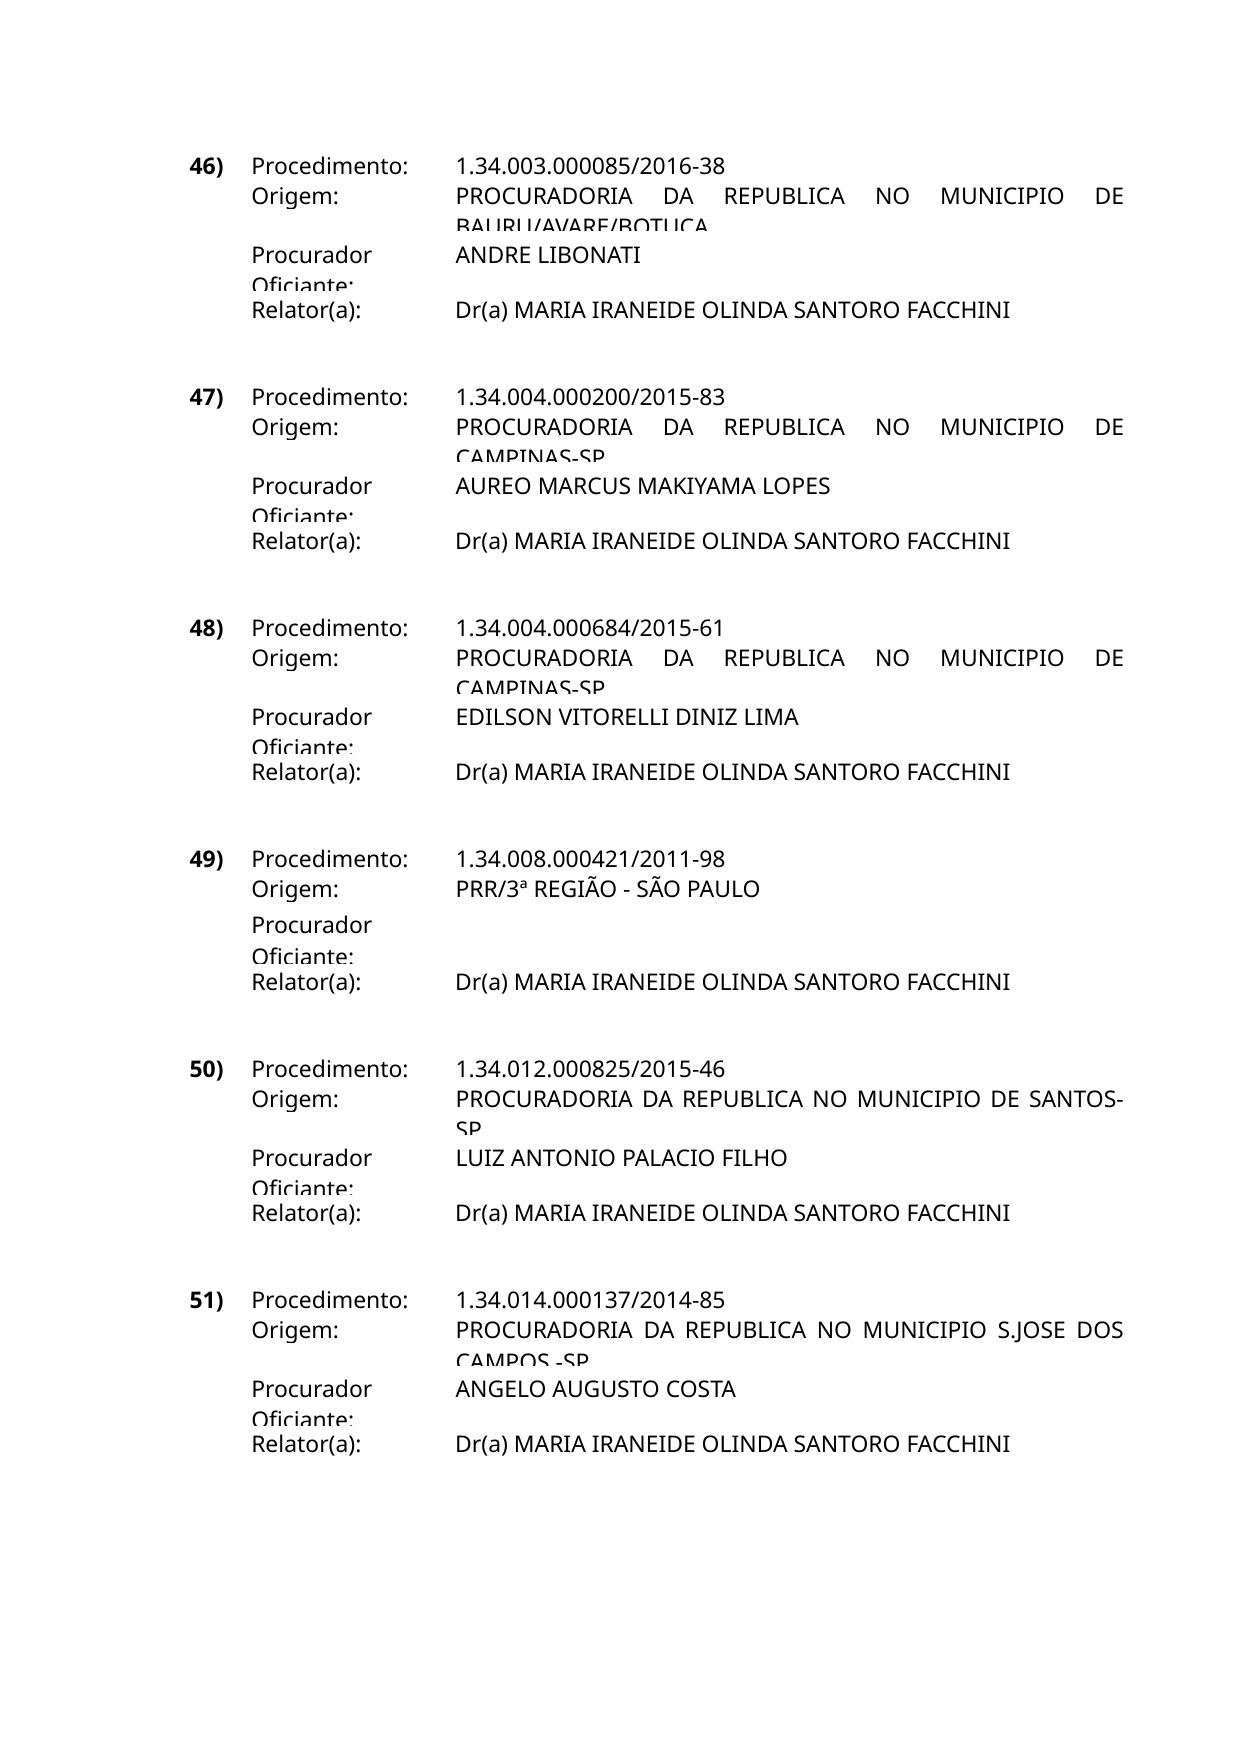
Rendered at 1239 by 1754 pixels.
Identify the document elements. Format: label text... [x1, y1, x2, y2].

table_cell [1125, 693, 1239, 701]
table_cell [189, 470, 251, 521]
table_header Dr(a) MARIA IRANEIDE OLINDA SANTORO FACCHINI [455, 1197, 1122, 1226]
table_cell [0, 209, 189, 231]
table_cell [0, 411, 189, 439]
table_header Dr(a) MARIA IRANEIDE OLINDA SANTORO FACCHINI [455, 966, 1122, 995]
table_cell [251, 440, 455, 462]
table_cell [189, 786, 251, 843]
table_cell [189, 1373, 251, 1424]
table_cell [189, 324, 251, 381]
table_cell [0, 1428, 189, 1458]
table_cell 49) [189, 843, 251, 872]
table_cell [1125, 231, 1239, 238]
table_cell [455, 909, 1124, 963]
table_cell [251, 693, 455, 701]
table_cell [0, 1112, 189, 1134]
table_cell PROCURADORIA DA REPUBLICA NO MUNICIPIO DE CAMPINAS-SP [455, 411, 1124, 462]
table_cell [189, 873, 251, 902]
table_cell Origem: [251, 642, 455, 671]
table_cell 1.34.004.000200/2015-83 [455, 381, 1124, 409]
table_cell [189, 756, 251, 786]
table_cell [189, 209, 251, 231]
table_cell [0, 1053, 189, 1082]
table_cell [0, 180, 189, 208]
table_header Relator(a): [251, 756, 455, 785]
table_cell [1125, 294, 1239, 324]
table_cell [189, 1083, 251, 1112]
table_cell 1.34.003.000085/2016-38 [455, 150, 1124, 178]
table_cell [251, 786, 455, 843]
table_cell [1125, 756, 1239, 786]
table_cell [189, 1343, 251, 1365]
table_cell [1125, 642, 1239, 671]
table_cell PROCURADORIA DA REPUBLICA NO MUNICIPIO S.JOSE DOS CAMPOS -SP [455, 1314, 1124, 1365]
table_cell [1125, 1053, 1239, 1082]
table_cell [189, 411, 251, 439]
table_header Relator(a): [251, 966, 455, 995]
table_cell Procurador Oficiante: [251, 1373, 455, 1425]
table_cell [1125, 180, 1239, 208]
table_header Relator(a): [251, 1197, 455, 1226]
table_cell [1125, 909, 1239, 963]
table_cell [0, 231, 189, 238]
table_header [0, 0, 189, 150]
table_cell [0, 693, 189, 701]
table_cell [189, 462, 251, 469]
table_header [189, 0, 251, 150]
table_cell Procedimento: [251, 843, 455, 872]
table_cell [0, 701, 189, 752]
table_header Dr(a) MARIA IRANEIDE OLINDA SANTORO FACCHINI [455, 525, 1122, 554]
table_cell [455, 555, 1124, 612]
table_cell 1.34.008.000421/2011-98 [455, 843, 1124, 872]
table_cell ANDRE LIBONATI [455, 239, 1124, 289]
table_cell [0, 1227, 189, 1284]
table_cell [1125, 843, 1239, 872]
table_cell Origem: [251, 411, 455, 439]
table_cell [455, 231, 1124, 238]
table_cell [189, 1365, 251, 1373]
table_header [251, 0, 455, 150]
table_cell Origem: [251, 180, 455, 208]
table_cell EDILSON VITORELLI DINIZ LIMA [455, 701, 1124, 752]
table_cell [189, 231, 251, 238]
table_cell [1125, 1112, 1239, 1134]
table_cell Origem: [251, 1314, 455, 1343]
table_cell 1.34.012.000825/2015-46 [455, 1053, 1124, 1082]
table_cell [1125, 1314, 1239, 1343]
table_cell [0, 462, 189, 469]
table_cell [0, 1343, 189, 1365]
table_cell [0, 239, 189, 289]
table_cell [0, 612, 189, 641]
table_cell [1125, 612, 1239, 641]
table_cell [189, 701, 251, 752]
table_header Dr(a) MARIA IRANEIDE OLINDA SANTORO FACCHINI [455, 1428, 1122, 1457]
table_cell [0, 150, 189, 178]
table_cell [0, 671, 189, 693]
table_header Relator(a): [251, 525, 455, 554]
table_cell [0, 902, 189, 909]
table_cell [251, 1227, 455, 1284]
table_cell [455, 1227, 1124, 1284]
table_cell [0, 1373, 189, 1424]
table_cell Procedimento: [251, 612, 455, 641]
table_cell [1125, 440, 1239, 462]
table_cell 1.34.004.000684/2015-61 [455, 612, 1124, 641]
table_cell [1125, 150, 1239, 178]
table_cell [1125, 1134, 1239, 1142]
table_cell [0, 1197, 189, 1227]
table_header Dr(a) MARIA IRANEIDE OLINDA SANTORO FACCHINI [455, 756, 1122, 785]
table_header Dr(a) MARIA IRANEIDE OLINDA SANTORO FACCHINI [455, 294, 1122, 323]
table_cell [1125, 411, 1239, 439]
table_cell Procedimento: [251, 1284, 455, 1313]
table_cell [189, 239, 251, 289]
table_cell Procurador Oficiante: [251, 1142, 455, 1194]
table_cell [189, 1142, 251, 1193]
table_cell [0, 873, 189, 902]
table_cell [251, 231, 455, 238]
table_cell [455, 693, 1124, 701]
table_cell [189, 693, 251, 701]
table_cell [0, 909, 189, 963]
table_cell [455, 1134, 1124, 1142]
table_cell Procurador Oficiante: [251, 470, 455, 522]
table_cell [1125, 1142, 1239, 1193]
table_cell [189, 1428, 251, 1458]
table_cell [0, 381, 189, 409]
table_cell [1125, 324, 1239, 381]
table_cell 46) [189, 150, 251, 178]
table_cell PRR/3ª REGIÃO - SÃO PAULO [455, 873, 1124, 902]
table_cell [0, 1083, 189, 1112]
table_cell [455, 462, 1124, 469]
table_cell [189, 966, 251, 996]
table_cell LUIZ ANTONIO PALACIO FILHO [455, 1142, 1124, 1193]
table_cell [1125, 902, 1239, 909]
table_cell [0, 996, 189, 1053]
table_cell [1125, 671, 1239, 693]
table_cell [1125, 966, 1239, 996]
table_cell [0, 843, 189, 872]
table_cell [0, 1314, 189, 1343]
table_cell [455, 786, 1124, 843]
table_cell Procedimento: [251, 150, 455, 178]
table_cell [1125, 381, 1239, 409]
table_cell [1125, 470, 1239, 521]
table_cell [251, 1343, 455, 1365]
table_cell [0, 470, 189, 521]
table_cell [189, 996, 251, 1053]
table_cell [1125, 701, 1239, 752]
table_cell [189, 1227, 251, 1284]
table_cell [1125, 786, 1239, 843]
table_cell [1125, 1083, 1239, 1112]
table_header Relator(a): [251, 294, 455, 323]
table_cell [251, 1365, 455, 1373]
table_cell [0, 642, 189, 671]
table_cell [0, 525, 189, 555]
table_cell [251, 902, 455, 909]
table_cell 1.34.014.000137/2014-85 [455, 1284, 1124, 1313]
table_header Relator(a): [251, 1428, 455, 1457]
table_cell Origem: [251, 1083, 455, 1112]
table_cell ANGELO AUGUSTO COSTA [455, 1373, 1124, 1424]
table_cell [189, 555, 251, 612]
table_cell [251, 1134, 455, 1142]
table_cell Procedimento: [251, 1053, 455, 1082]
table_cell [251, 1112, 455, 1134]
table_cell [251, 462, 455, 469]
table_cell [0, 1134, 189, 1142]
table_cell [1125, 525, 1239, 555]
table_cell [189, 902, 251, 909]
table_cell [1125, 462, 1239, 469]
table_cell [0, 294, 189, 324]
table_cell [1125, 1227, 1239, 1284]
table_cell [1125, 209, 1239, 231]
table_cell [1125, 1365, 1239, 1373]
table_cell [251, 209, 455, 231]
table_cell [1125, 1428, 1239, 1458]
table_cell [1125, 555, 1239, 612]
table_cell [0, 1365, 189, 1373]
table_cell [1125, 1373, 1239, 1424]
table_cell [251, 996, 455, 1053]
table_cell [189, 1197, 251, 1227]
table_cell [455, 324, 1124, 381]
table_cell [0, 966, 189, 996]
table_cell [189, 440, 251, 462]
table_cell 47) [189, 381, 251, 409]
table_cell [189, 1314, 251, 1343]
table_header [455, 0, 1124, 150]
table_cell [455, 996, 1124, 1053]
table_cell 51) [189, 1284, 251, 1313]
table_cell [189, 1112, 251, 1134]
table_cell Procurador Oficiante: [251, 239, 455, 291]
table_cell Procurador Oficiante: [251, 909, 455, 963]
table_cell Procedimento: [251, 381, 455, 409]
table_cell [1125, 1343, 1239, 1365]
table_cell 48) [189, 612, 251, 641]
table_cell [455, 902, 1124, 909]
table_cell [1125, 873, 1239, 902]
table_cell [189, 642, 251, 671]
table_cell [0, 324, 189, 381]
table_cell Origem: [251, 873, 455, 902]
table_cell [189, 1134, 251, 1142]
table_cell [0, 555, 189, 612]
table_cell [0, 440, 189, 462]
table_cell [251, 324, 455, 381]
table_cell [1125, 239, 1239, 289]
table_cell Procurador Oficiante: [251, 701, 455, 753]
table_cell [1125, 996, 1239, 1053]
table_cell PROCURADORIA DA REPUBLICA NO MUNICIPIO DE SANTOS-SP [455, 1083, 1124, 1134]
table_cell [251, 555, 455, 612]
table_cell [189, 525, 251, 555]
table_cell [455, 1365, 1124, 1373]
table_cell [0, 1284, 189, 1313]
table_cell [189, 671, 251, 693]
table_cell [251, 671, 455, 693]
table_cell AUREO MARCUS MAKIYAMA LOPES [455, 470, 1124, 521]
table_cell [189, 294, 251, 324]
table_cell [0, 786, 189, 843]
table_cell [189, 909, 251, 963]
table_cell [0, 1142, 189, 1193]
table_cell [1125, 1197, 1239, 1227]
table_cell PROCURADORIA DA REPUBLICA NO MUNICIPIO DE CAMPINAS-SP [455, 642, 1124, 693]
table_header [1125, 0, 1239, 150]
table_cell [1125, 1284, 1239, 1313]
table_cell [0, 756, 189, 786]
table_cell 50) [189, 1053, 251, 1082]
table_cell PROCURADORIA DA REPUBLICA NO MUNICIPIO DE BAURU/AVARE/BOTUCA [455, 180, 1124, 231]
table_cell [189, 180, 251, 208]
